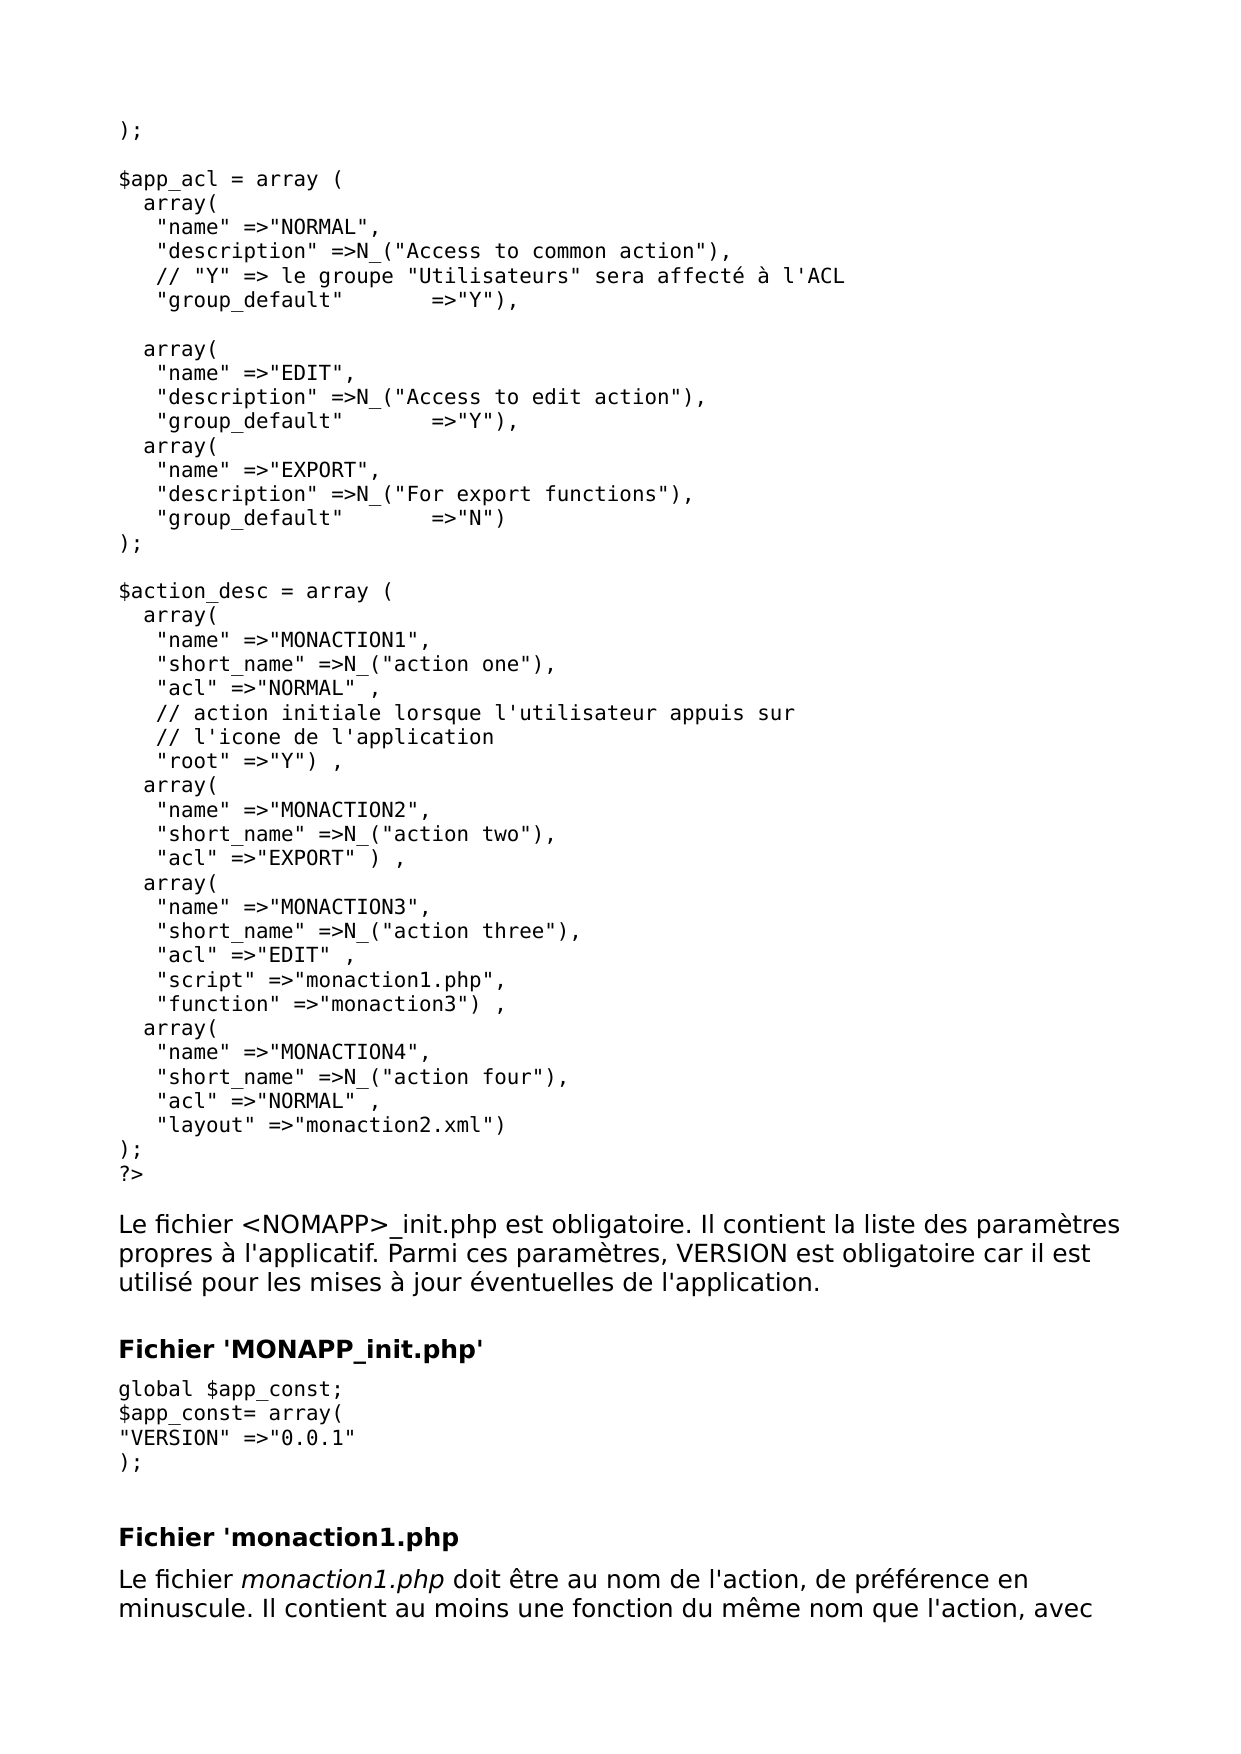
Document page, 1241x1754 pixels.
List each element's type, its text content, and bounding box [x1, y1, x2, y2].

text Le fichier <NOMAPP>_init.php est obligatoire. Il contient la liste des paramètres propres à l'applicatif. Parmi ces paramètres, VERSION est obligatoire car il est utilisé pour les mises à jour éventuelles de l'application. [118, 1210, 1122, 1298]
text global $app_const; $app_const= array( "VERSION" =>"0.0.1" ); [118, 1377, 1122, 1498]
text Le fichier monaction1.php doit être au nom de l'action, de préférence en minuscule. Il contient au moins une fonction du même nom que l'action, avec [118, 1565, 1122, 1623]
subtitle Fichier 'MONAPP_init.php' [118, 1335, 1122, 1364]
text ); $app_acl = array ( array( "name" =>"NORMAL", "description" =>N_("Access to common action"), // "Y" => le groupe "Utilisateurs" sera affecté à l'ACL "group_default" =>"Y"), array( "name" =>"EDIT", "description" =>N_("Access to edit action"), "group_default" =>"Y"), array( "name" =>"EXPORT", "description" =>N_("For export functions"), "group_default" =>"N") ); $action_desc = array ( array( "name" =>"MONACTION1", "short_name" =>N_("action one"), "acl" =>"NORMAL" , // action initiale lorsque l'utilisateur appuis sur // l'icone de l'application "root" =>"Y") , array( "name" =>"MONACTION2", "short_name" =>N_("action two"), "acl" =>"EXPORT" ) , array( "name" =>"MONACTION3", "short_name" =>N_("action three"), "acl" =>"EDIT" , "script" =>"monaction1.php", "function" =>"monaction3") , array( "name" =>"MONACTION4", "short_name" =>N_("action four"), "acl" =>"NORMAL" , "layout" =>"monaction2.xml") ); ?> [118, 118, 1122, 1210]
subtitle Fichier 'monaction1.php [118, 1523, 1122, 1552]
